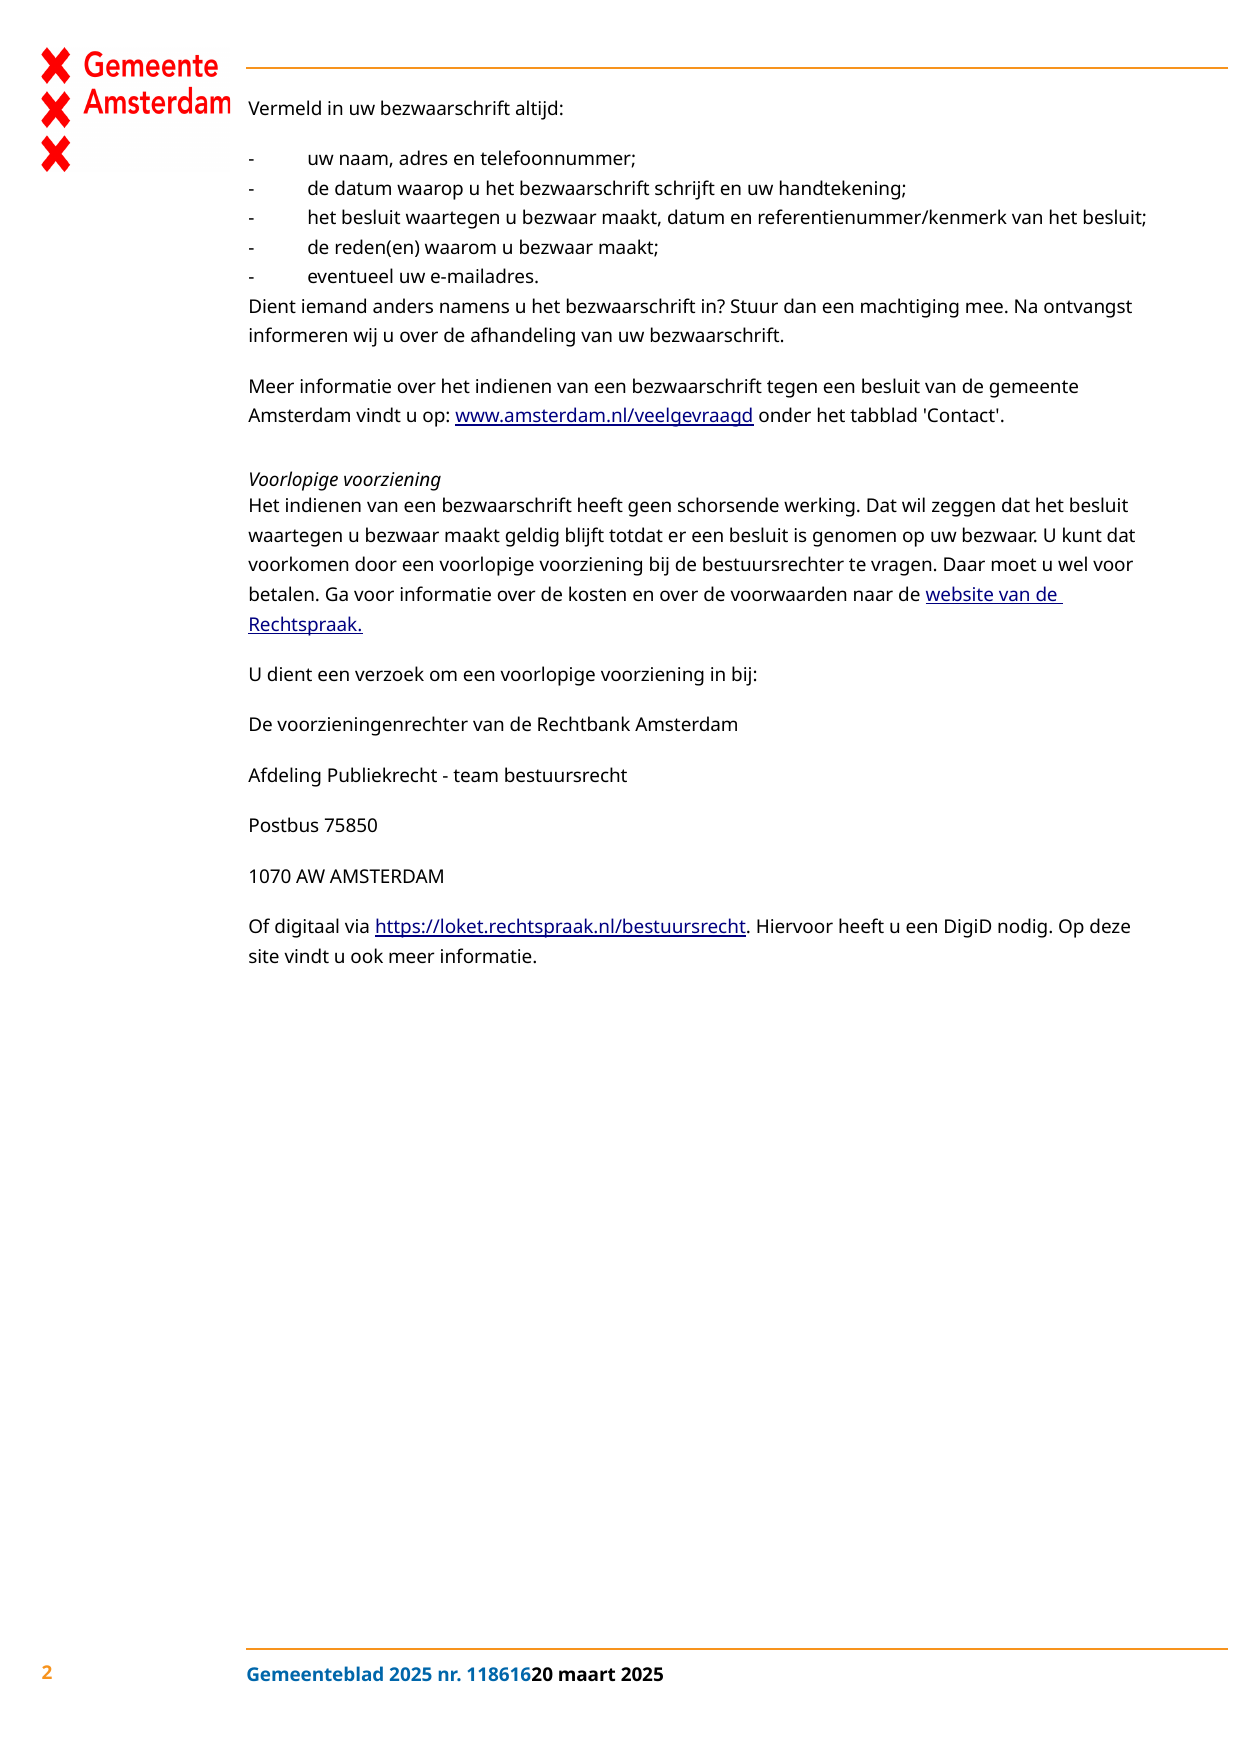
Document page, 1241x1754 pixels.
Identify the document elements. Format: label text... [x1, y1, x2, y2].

text Afdeling Publiekrecht - team bestuursrecht [248, 762, 1152, 788]
text Dient iemand anders namens u het bezwaarschrift in? Stuur dan een machtiging mee. Na ontvangst informeren wij u over de afhandeling van uw bezwaarschrift. [248, 293, 1152, 348]
picture [41, 47, 231, 172]
text Voorlopige voorziening [248, 467, 1152, 492]
text 1070 AW AMSTERDAM [248, 863, 1152, 888]
text Het indienen van een bezwaarschrift heeft geen schorsende werking. Dat wil zeggen dat het besluit waartegen u bezwaar maakt geldig blijft totdat er een besluit is genomen op uw bezwaar. U kunt dat voorkomen door een voorlopige voorziening bij de bestuursrechter te vragen. Daar moet u wel voor betalen. Ga voor informatie over de kosten en over de voorwaarden naar de website van de Rechtspraak. [248, 492, 1152, 636]
list het besluit waartegen u bezwaar maakt, datum en referentienummer/kenmerk van het besluit; [248, 204, 1152, 230]
text Vermeld in uw bezwaarschrift altijd: [248, 95, 1152, 121]
list uw naam, adres en telefoonnummer; [248, 145, 1152, 171]
text Of digitaal via https://loket.rechtspraak.nl/bestuursrecht. Hiervoor heeft u een DigiD nodig. Op deze site vindt u ook meer informatie. [248, 913, 1152, 968]
text Postbus 75850 [248, 812, 1152, 838]
text U dient een verzoek om een voorlopige voorziening in bij: [248, 661, 1152, 687]
list de reden(en) waarom u bezwaar maakt; [248, 234, 1152, 260]
text De voorzieningenrechter van de Rechtbank Amsterdam [248, 712, 1152, 737]
text Meer informatie over het indienen van een bezwaarschrift tegen een besluit van de gemeente Amsterdam vindt u op: www.amsterdam.nl/veelgevraagd onder het tabblad 'Contact'. [248, 373, 1152, 428]
list eventueel uw e-mailadres. [248, 263, 1152, 289]
list de datum waarop u het bezwaarschrift schrijft en uw handtekening; [248, 175, 1152, 201]
